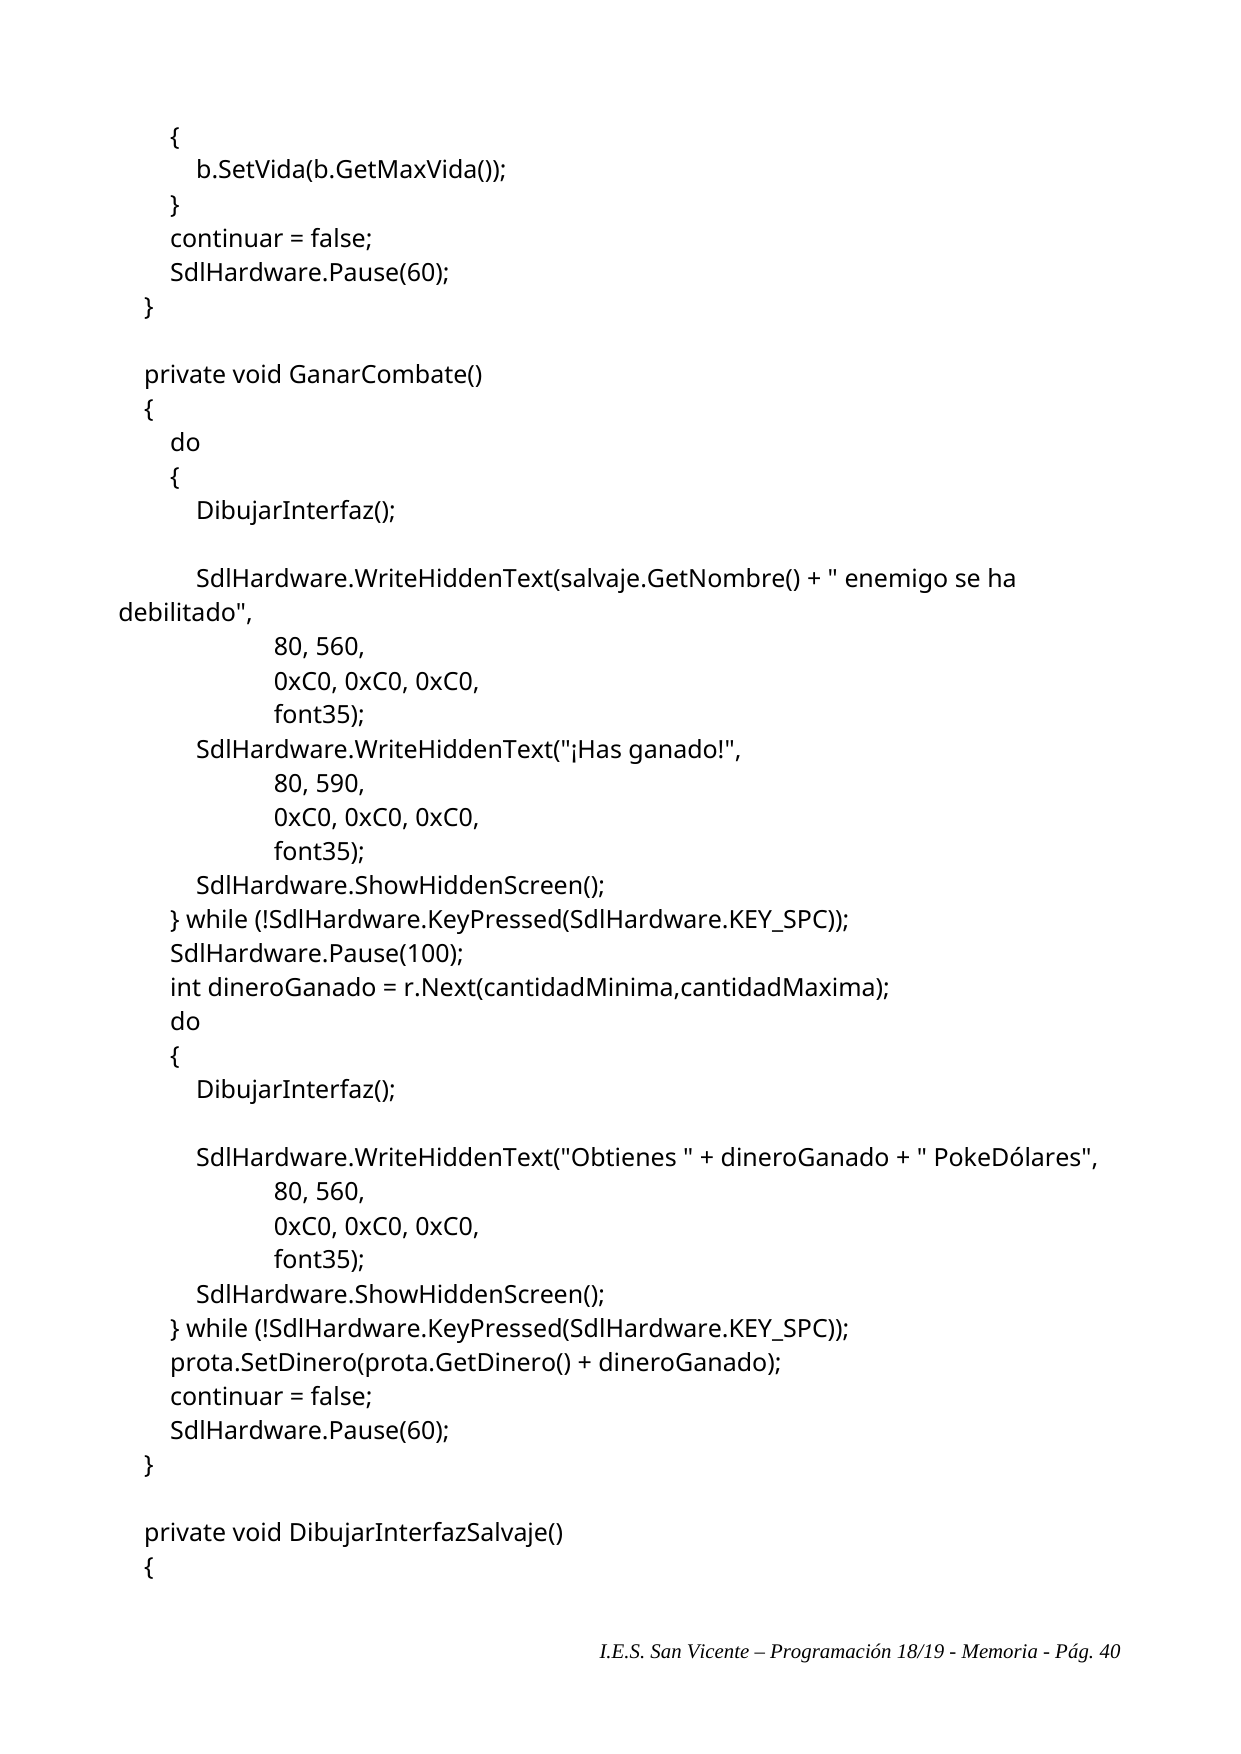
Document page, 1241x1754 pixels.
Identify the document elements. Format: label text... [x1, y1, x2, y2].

text font35); [118, 697, 1122, 731]
text do [118, 1004, 1122, 1038]
text DibujarInterfaz(); [118, 1072, 1122, 1106]
text 80, 560, [118, 629, 1122, 663]
text 80, 560, [118, 1174, 1122, 1208]
text b.SetVida(b.GetMaxVida()); [118, 152, 1122, 186]
text SdlHardware.WriteHiddenText(salvaje.GetNombre() + " enemigo se ha debilitado", [118, 561, 1122, 629]
text font35); [118, 1242, 1122, 1276]
text SdlHardware.Pause(60); [118, 1412, 1122, 1447]
text 0xC0, 0xC0, 0xC0, [118, 663, 1122, 697]
text private void DibujarInterfazSalvaje() [118, 1515, 1122, 1549]
text { [118, 459, 1122, 493]
text 0xC0, 0xC0, 0xC0, [118, 799, 1122, 833]
text prota.SetDinero(prota.GetDinero() + dineroGanado); [118, 1344, 1122, 1378]
text { [118, 1038, 1122, 1072]
text 0xC0, 0xC0, 0xC0, [118, 1208, 1122, 1242]
text { [118, 118, 1122, 152]
text int dineroGanado = r.Next(cantidadMinima,cantidadMaxima); [118, 970, 1122, 1004]
text DibujarInterfaz(); [118, 493, 1122, 527]
text do [118, 425, 1122, 459]
text } while (!SdlHardware.KeyPressed(SdlHardware.KEY_SPC)); [118, 902, 1122, 936]
text } [118, 288, 1122, 322]
text SdlHardware.ShowHiddenScreen(); [118, 1276, 1122, 1310]
text SdlHardware.WriteHiddenText("Obtienes " + dineroGanado + " PokeDólares", [118, 1140, 1122, 1174]
text continuar = false; [118, 220, 1122, 254]
text SdlHardware.Pause(60); [118, 254, 1122, 288]
text } while (!SdlHardware.KeyPressed(SdlHardware.KEY_SPC)); [118, 1310, 1122, 1344]
text font35); [118, 833, 1122, 867]
text { [118, 391, 1122, 425]
text 80, 590, [118, 765, 1122, 799]
text { [118, 1549, 1122, 1583]
text SdlHardware.WriteHiddenText("¡Has ganado!", [118, 731, 1122, 765]
text SdlHardware.ShowHiddenScreen(); [118, 867, 1122, 902]
text } [118, 1447, 1122, 1481]
text continuar = false; [118, 1378, 1122, 1412]
text } [118, 186, 1122, 220]
text SdlHardware.Pause(100); [118, 936, 1122, 970]
text private void GanarCombate() [118, 357, 1122, 391]
